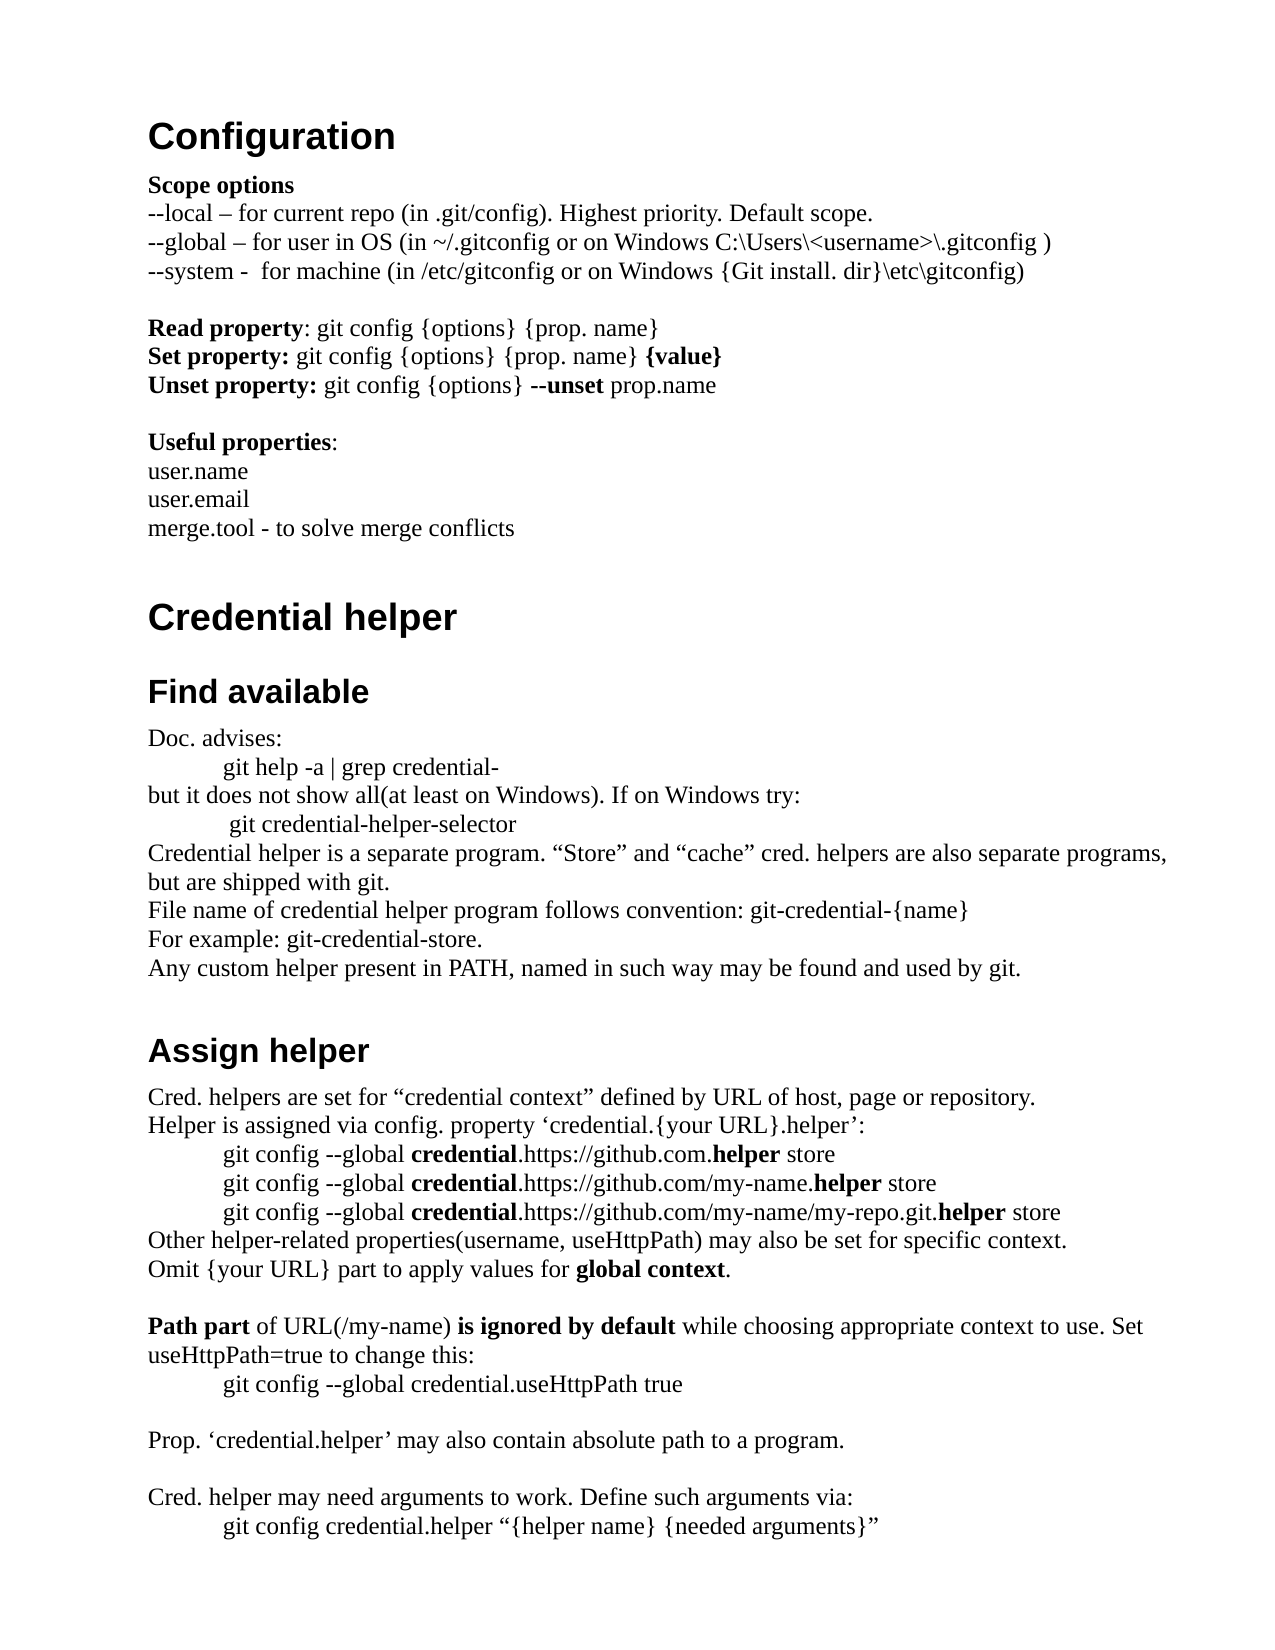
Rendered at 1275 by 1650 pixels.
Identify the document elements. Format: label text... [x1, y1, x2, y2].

text File name of credential helper program follows convention: git-credential-{name} [148, 896, 1186, 924]
text Credential helper is a separate program. “Store” and “cache” cred. helpers are also separate programs, but are shipped with git. [148, 838, 1186, 896]
text Omit {your URL} part to apply values for global context. [148, 1254, 1186, 1283]
text merge.tool - to solve merge conflicts [148, 513, 1186, 542]
text git config --global credential.https://github.com.helper store [148, 1139, 1186, 1168]
subtitle Assign helper [148, 1031, 1186, 1069]
text Cred. helpers are set for “credential context” defined by URL of host, page or repository. [148, 1082, 1186, 1111]
subtitle Find available [148, 672, 1186, 711]
text user.name [148, 456, 1186, 484]
text --local – for current repo (in .git/config). Highest priority. Default scope. [148, 198, 1186, 227]
text git config credential.helper “{helper name} {needed arguments}” [148, 1511, 1186, 1540]
text git credential-helper-selector [148, 809, 1186, 838]
text git config --global credential.https://github.com/my-name.helper store [148, 1168, 1186, 1197]
text git help -a | grep credential- [148, 752, 1186, 781]
text Prop. ‘credential.helper’ may also contain absolute path to a program. [148, 1425, 1186, 1454]
text Path part of URL(/my-name) is ignored by default while choosing appropriate context to use. Set useHttpPath=true to change this: [148, 1311, 1186, 1369]
text Scope options [148, 170, 1186, 198]
subtitle Configuration [148, 113, 1186, 157]
text --system - for machine (in /etc/gitconfig or on Windows {Git install. dir}\etc\gitconfig) [148, 256, 1186, 285]
text Cred. helper may need arguments to work. Define such arguments via: [148, 1482, 1186, 1511]
text Any custom helper present in PATH, named in such way may be found and used by git. [148, 953, 1186, 982]
text Read property: git config {options} {prop. name} [148, 313, 1186, 341]
text git config --global credential.useHttpPath true [148, 1369, 1186, 1397]
text but it does not show all(at least on Windows). If on Windows try: [148, 781, 1186, 809]
text Helper is assigned via config. property ‘credential.{your URL}.helper’: [148, 1111, 1186, 1139]
text Set property: git config {options} {prop. name} {value} [148, 341, 1186, 370]
text Doc. advises: [148, 723, 1186, 752]
text --global – for user in OS (in ~/.gitconfig or on Windows C:\Users\<username>\.gitconfig ) [148, 227, 1186, 256]
text For example: git-credential-store. [148, 924, 1186, 953]
text Useful properties: [148, 427, 1186, 456]
subtitle Credential helper [148, 595, 1186, 639]
text user.email [148, 484, 1186, 513]
text Unset property: git config {options} --unset prop.name [148, 370, 1186, 399]
text Other helper-related properties(username, useHttpPath) may also be set for specific context. [148, 1226, 1186, 1254]
text git config --global credential.https://github.com/my-name/my-repo.git.helper store [148, 1197, 1186, 1226]
